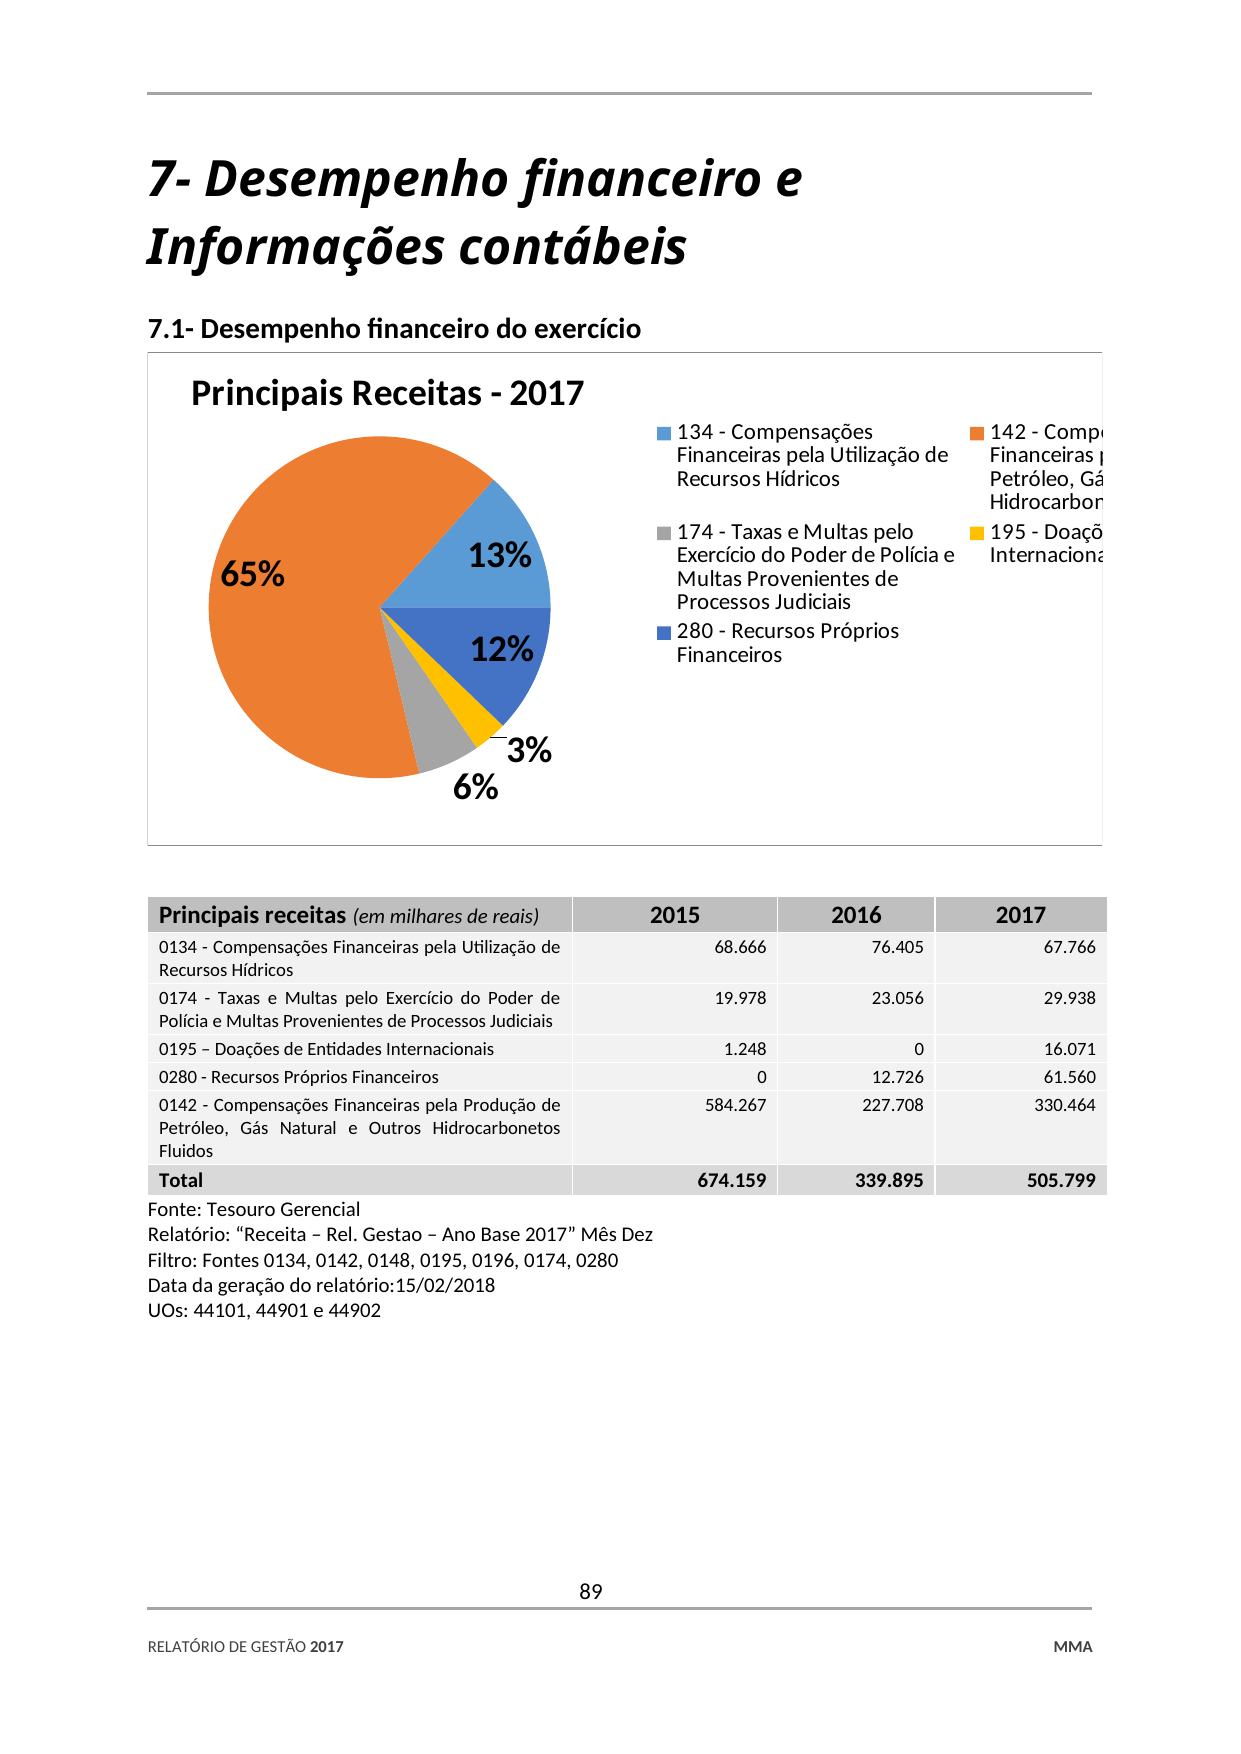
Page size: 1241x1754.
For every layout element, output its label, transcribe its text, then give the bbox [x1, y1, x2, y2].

table_cell 584.267 [573, 1091, 777, 1164]
table_cell 0142 - Compensações Financeiras pela Produção de Petróleo, Gás Natural e Outros Hidrocarbonetos Fluidos [148, 1091, 572, 1164]
table_cell 0174 - Taxas e Multas pelo Exercício do Poder de Polícia e Multas Provenientes de Processos Judiciais [148, 984, 572, 1034]
table_cell 68.666 [573, 933, 777, 983]
table_header 2015 [573, 897, 777, 932]
subtitle 7- Desempenho financeiro e Informações contábeis [148, 143, 1092, 279]
subtitle 7.1- Desempenho financeiro do exercício [148, 311, 1092, 346]
text Fonte: Tesouro Gerencial [148, 1196, 1092, 1221]
text Relatório: “Receita – Rel. Gestao – Ano Base 2017” Mês Dez [148, 1221, 1092, 1247]
table_cell 227.708 [778, 1091, 934, 1164]
table_cell 61.560 [936, 1063, 1107, 1090]
table_cell 505.799 [936, 1165, 1107, 1195]
table_cell 29.938 [936, 984, 1107, 1034]
table_cell 19.978 [573, 984, 777, 1034]
table_cell 76.405 [778, 933, 934, 983]
text UOs: 44101, 44901 e 44902 [148, 1298, 1092, 1323]
table_cell 0280 - Recursos Próprios Financeiros [148, 1063, 572, 1090]
text Data da geração do relatório:15/02/2018 [148, 1272, 1092, 1298]
table_cell 16.071 [936, 1035, 1107, 1062]
table_header 2016 [778, 897, 934, 932]
table_cell 674.159 [573, 1165, 777, 1195]
table_cell 23.056 [778, 984, 934, 1034]
table_cell 0 [778, 1035, 934, 1062]
table_cell 339.895 [778, 1165, 934, 1195]
table_cell 67.766 [936, 933, 1107, 983]
table_header Principais receitas (em milhares de reais) [148, 897, 572, 932]
text Filtro: Fontes 0134, 0142, 0148, 0195, 0196, 0174, 0280 [148, 1247, 1092, 1272]
table_cell 12.726 [778, 1063, 934, 1090]
table_cell 0 [573, 1063, 777, 1090]
table_cell 1.248 [573, 1035, 777, 1062]
table_cell 0134 - Compensações Financeiras pela Utilização de Recursos Hídricos [148, 933, 572, 983]
table_cell 330.464 [936, 1091, 1107, 1164]
table_cell Total [148, 1165, 572, 1195]
table_header 2017 [936, 897, 1107, 932]
table_cell 0195 – Doações de Entidades Internacionais [148, 1035, 572, 1062]
